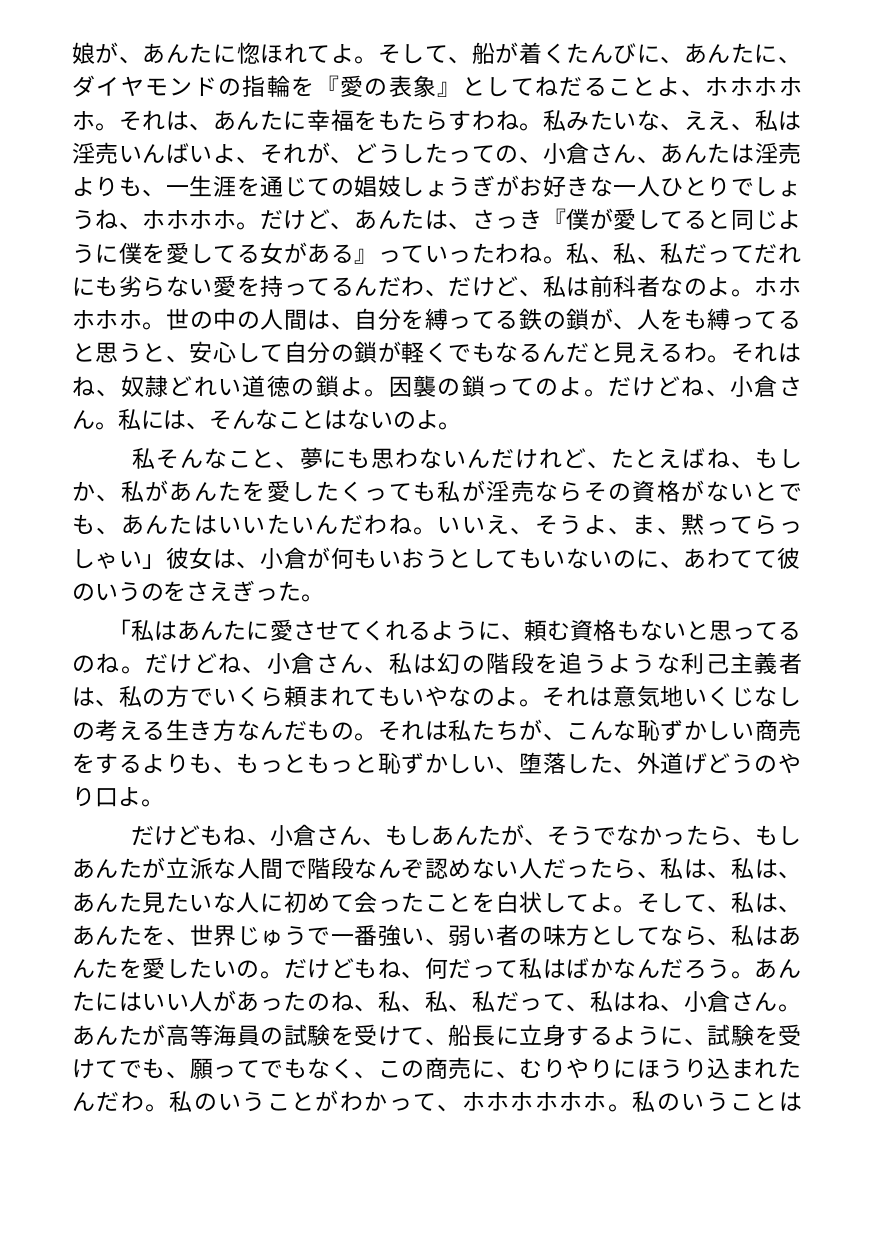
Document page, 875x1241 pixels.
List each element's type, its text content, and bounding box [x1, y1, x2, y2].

text 「私はあんたに愛させてくれるように、頼む資格もないと思ってるのね。だけどね、小倉さん、私は幻の階段を追うような利己主義者は、私の方でいくら頼まれてもいやなのよ。それは意気地いくじなしの考える生き方なんだもの。それは私たちが、こんな恥ずかしい商売をするよりも、もっともっと恥ずかしい、堕落した、外道げどうのやり口よ。 [72, 613, 802, 812]
text だけどもね、小倉さん、もしあんたが、そうでなかったら、もしあんたが立派な人間で階段なんぞ認めない人だったら、私は、私は、あんた見たいな人に初めて会ったことを白状してよ。そして、私は、あんたを、世界じゅうで一番強い、弱い者の味方としてなら、私はあんたを愛したいの。だけどもね、何だって私はばかなんだろう。あんたにはいい人があったのね、私、私、私だって、私はね、小倉さん。あんたが高等海員の試験を受けて、船長に立身するように、試験を受けてでも、願ってでもなく、この商売に、むりやりにほうり込まれたんだわ。私のいうことがわかって、ホホホホホホ。私のいうことは [72, 818, 802, 1117]
text 私そんなこと、夢にも思わないんだけれど、たとえばね、もしか、私があんたを愛したくっても私が淫売ならその資格がないとでも、あんたはいいたいんだわね。いいえ、そうよ、ま、黙ってらっしゃい」彼女は、小倉が何もいおうとしてもいないのに、あわてて彼のいうのをさえぎった。 [72, 441, 802, 607]
text 娘が、あんたに惚ほれてよ。そして、船が着くたんびに、あんたに、ダイヤモンドの指輪を『愛の表象』としてねだることよ、ホホホホホ。それは、あんたに幸福をもたらすわね。私みたいな、ええ、私は淫売いんばいよ、それが、どうしたっての、小倉さん、あんたは淫売よりも、一生涯を通じての娼妓しょうぎがお好きな一人ひとりでしょうね、ホホホホ。だけど、あんたは、さっき『僕が愛してると同じように僕を愛してる女がある』っていったわね。私、私、私だってだれにも劣らない愛を持ってるんだわ、だけど、私は前科者なのよ。ホホホホホ。世の中の人間は、自分を縛ってる鉄の鎖が、人をも縛ってると思うと、安心して自分の鎖が軽くでもなるんだと見えるわ。それはね、奴隷どれい道徳の鎖よ。因襲の鎖ってのよ。だけどね、小倉さん。私には、そんなことはないのよ。 [72, 36, 802, 435]
